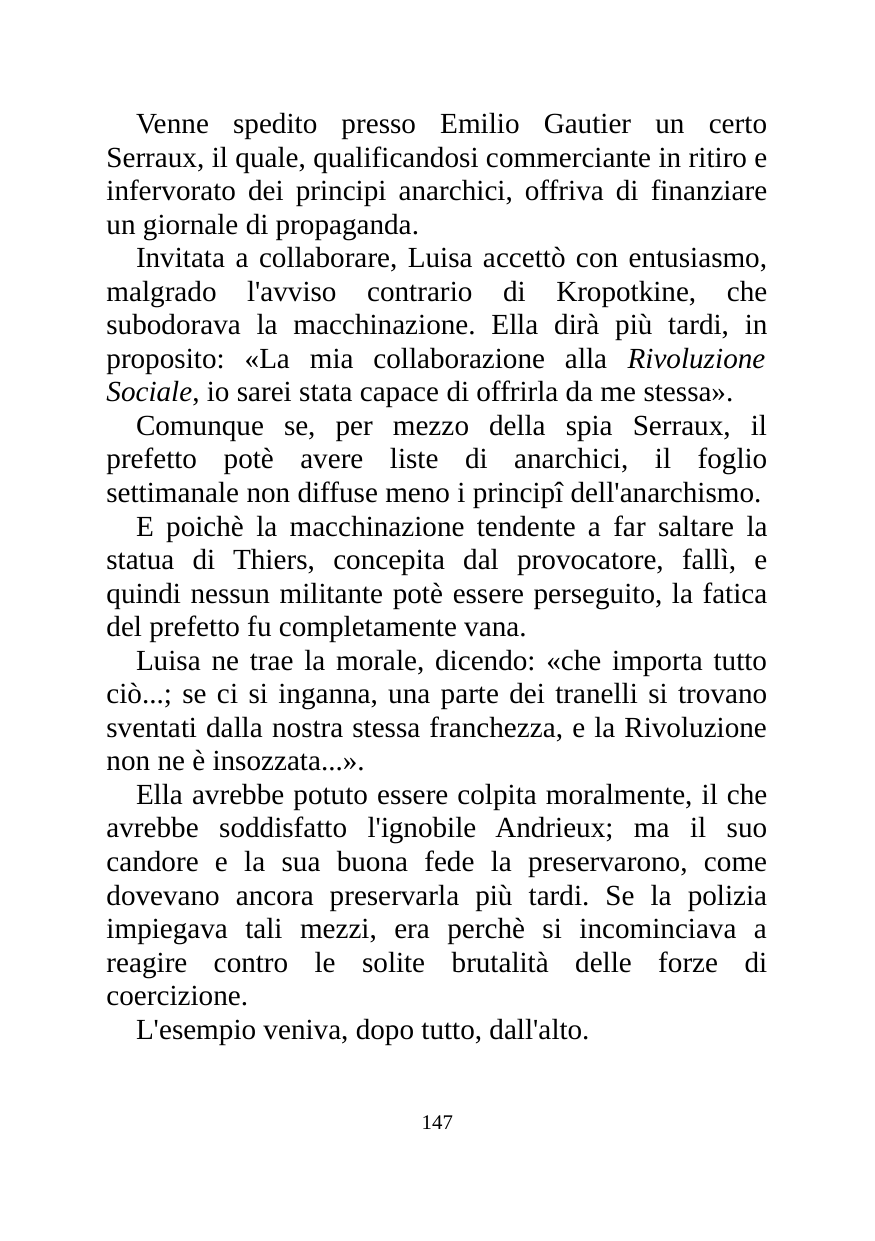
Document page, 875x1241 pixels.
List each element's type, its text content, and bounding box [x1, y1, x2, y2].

text Invitata a collaborare, Luisa accettò con entusiasmo, malgrado l'avviso contrario di Kropotkine, che subodorava la macchinazione. Ella dirà più tardi, in proposito: «La mia collaborazione alla Rivoluzione Sociale, io sarei stata capace di offrirla da me stessa». [106, 240, 768, 408]
text Venne spedito presso Emilio Gautier un certo Serraux, il quale, qualificandosi commerciante in ritiro e infervorato dei principi anarchici, offriva di finanziare un giornale di propaganda. [106, 106, 768, 240]
text L'esempio veniva, dopo tutto, dall'alto. [106, 1012, 768, 1045]
text Luisa ne trae la morale, dicendo: «che importa tutto ciò...; se ci si inganna, una parte dei tranelli si trovano sventati dalla nostra stessa franchezza, e la Rivoluzione non ne è insozzata...». [106, 643, 768, 777]
text E poichè la macchinazione tendente a far saltare la statua di Thiers, concepita dal provocatore, fallì, e quindi nessun militante potè essere perseguito, la fatica del prefetto fu completamente vana. [106, 509, 768, 643]
text Ella avrebbe potuto essere colpita moralmente, il che avrebbe soddisfatto l'ignobile Andrieux; ma il suo candore e la sua buona fede la preservarono, come dovevano ancora preservarla più tardi. Se la polizia impiegava tali mezzi, era perchè si incominciava a reagire contro le solite brutalità delle forze di coercizione. [106, 777, 768, 1012]
text Comunque se, per mezzo della spia Serraux, il prefetto potè avere liste di anarchici, il foglio settimanale non diffuse meno i principî dell'anarchismo. [106, 408, 768, 509]
